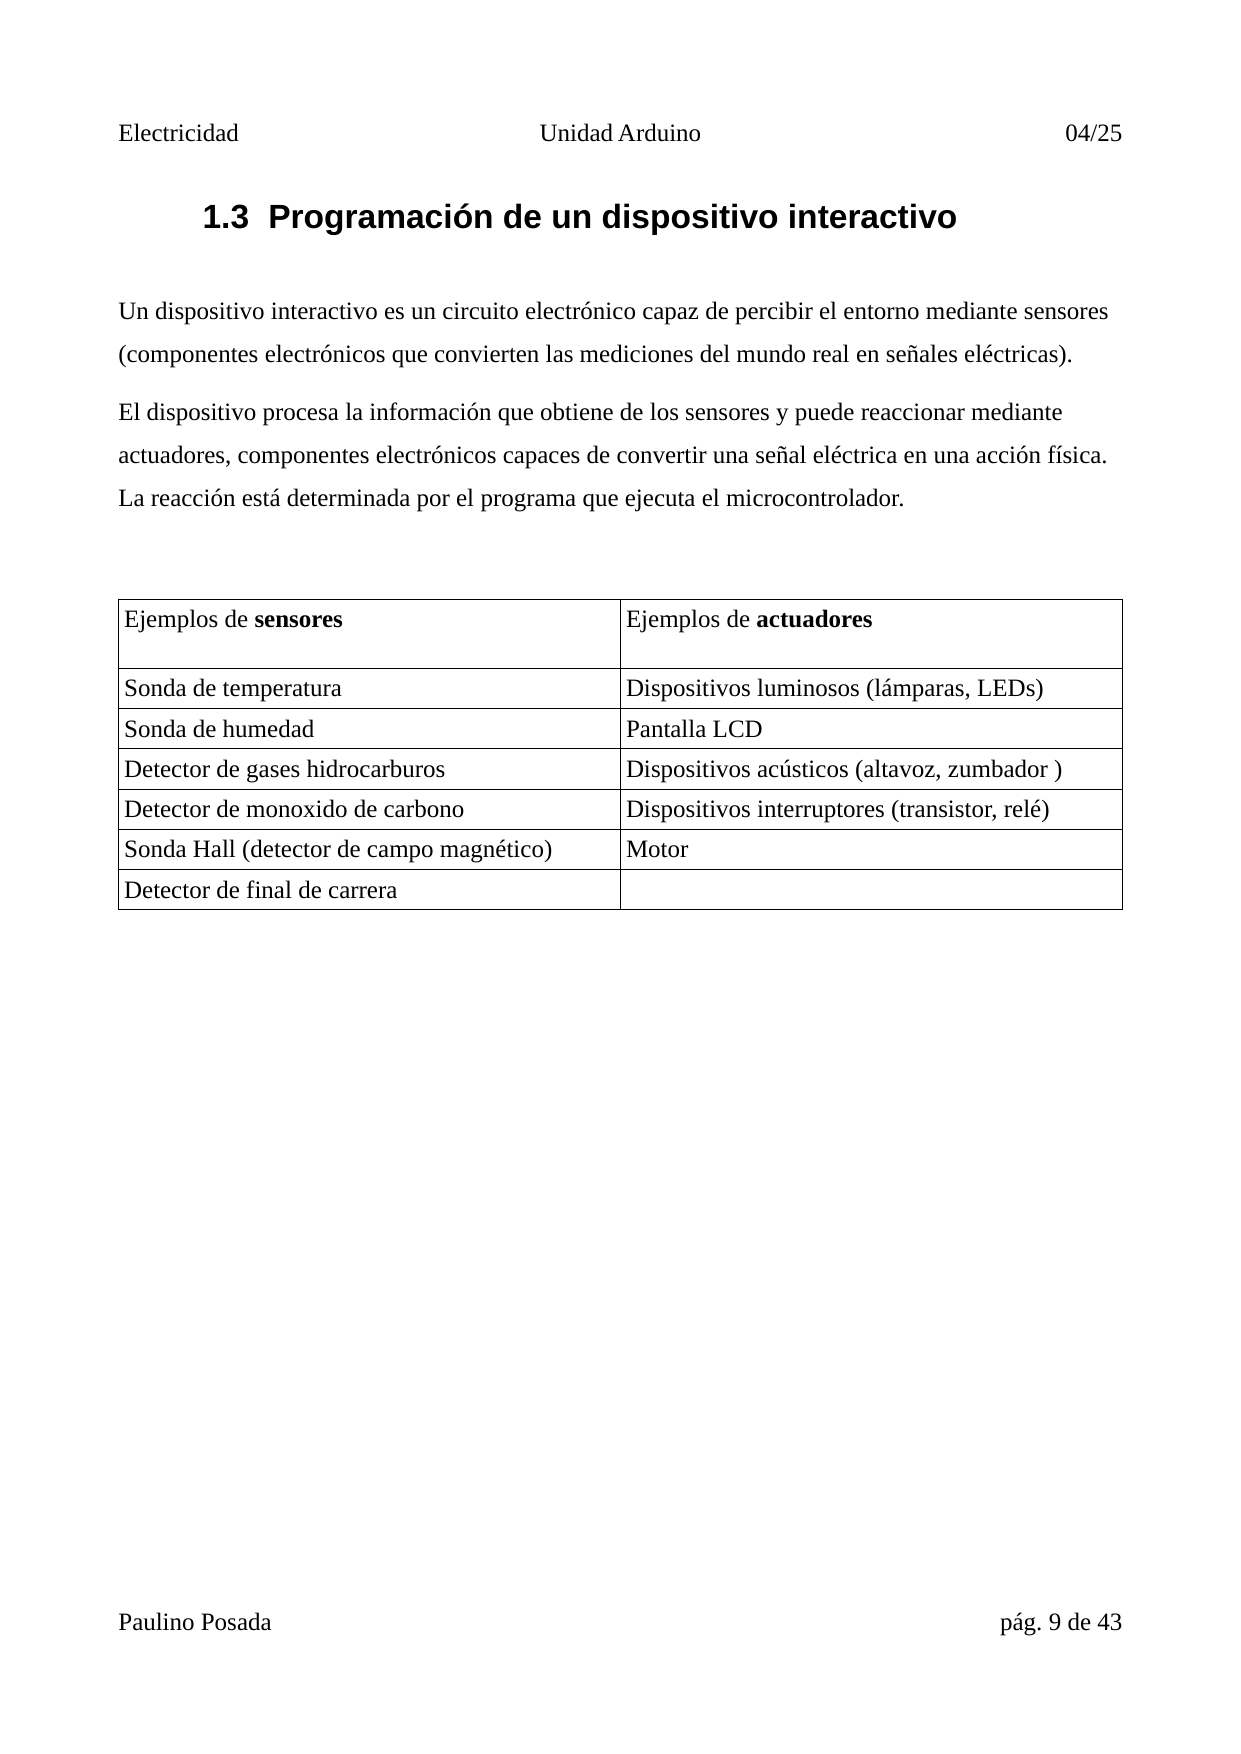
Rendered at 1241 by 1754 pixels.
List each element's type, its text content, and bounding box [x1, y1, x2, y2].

table_cell Pantalla LCD [621, 709, 1122, 748]
text El dispositivo procesa la información que obtiene de los sensores y puede reaccionar mediante actuadores, componentes electrónicos capaces de convertir una señal eléctrica en una acción física. La reacción está determinada por el programa que ejecuta el microcontrolador. [118, 397, 1122, 512]
table_cell [621, 870, 1122, 909]
table_cell Dispositivos acústicos (altavoz, zumbador ) [621, 749, 1122, 788]
table_cell Dispositivos luminosos (lámparas, LEDs) [621, 669, 1122, 708]
table_cell Detector de gases hidrocarburos [119, 749, 620, 788]
table_header Ejemplos de actuadores [621, 600, 1122, 667]
text Un dispositivo interactivo es un circuito electrónico capaz de percibir el entorno mediante sensores (componentes electrónicos que convierten las mediciones del mundo real en señales eléctricas). [118, 296, 1122, 368]
table_cell Sonda Hall (detector de campo magnético) [119, 830, 620, 869]
table_cell Detector de final de carrera [119, 870, 620, 909]
table_cell Sonda de temperatura [119, 669, 620, 708]
table_cell Motor [621, 830, 1122, 869]
table_header Ejemplos de sensores [119, 600, 620, 667]
subtitle Programación de un dispositivo interactivo [193, 197, 1122, 236]
table_cell Dispositivos interruptores (transistor, relé) [621, 790, 1122, 829]
table_cell Detector de monoxido de carbono [119, 790, 620, 829]
table_cell Sonda de humedad [119, 709, 620, 748]
